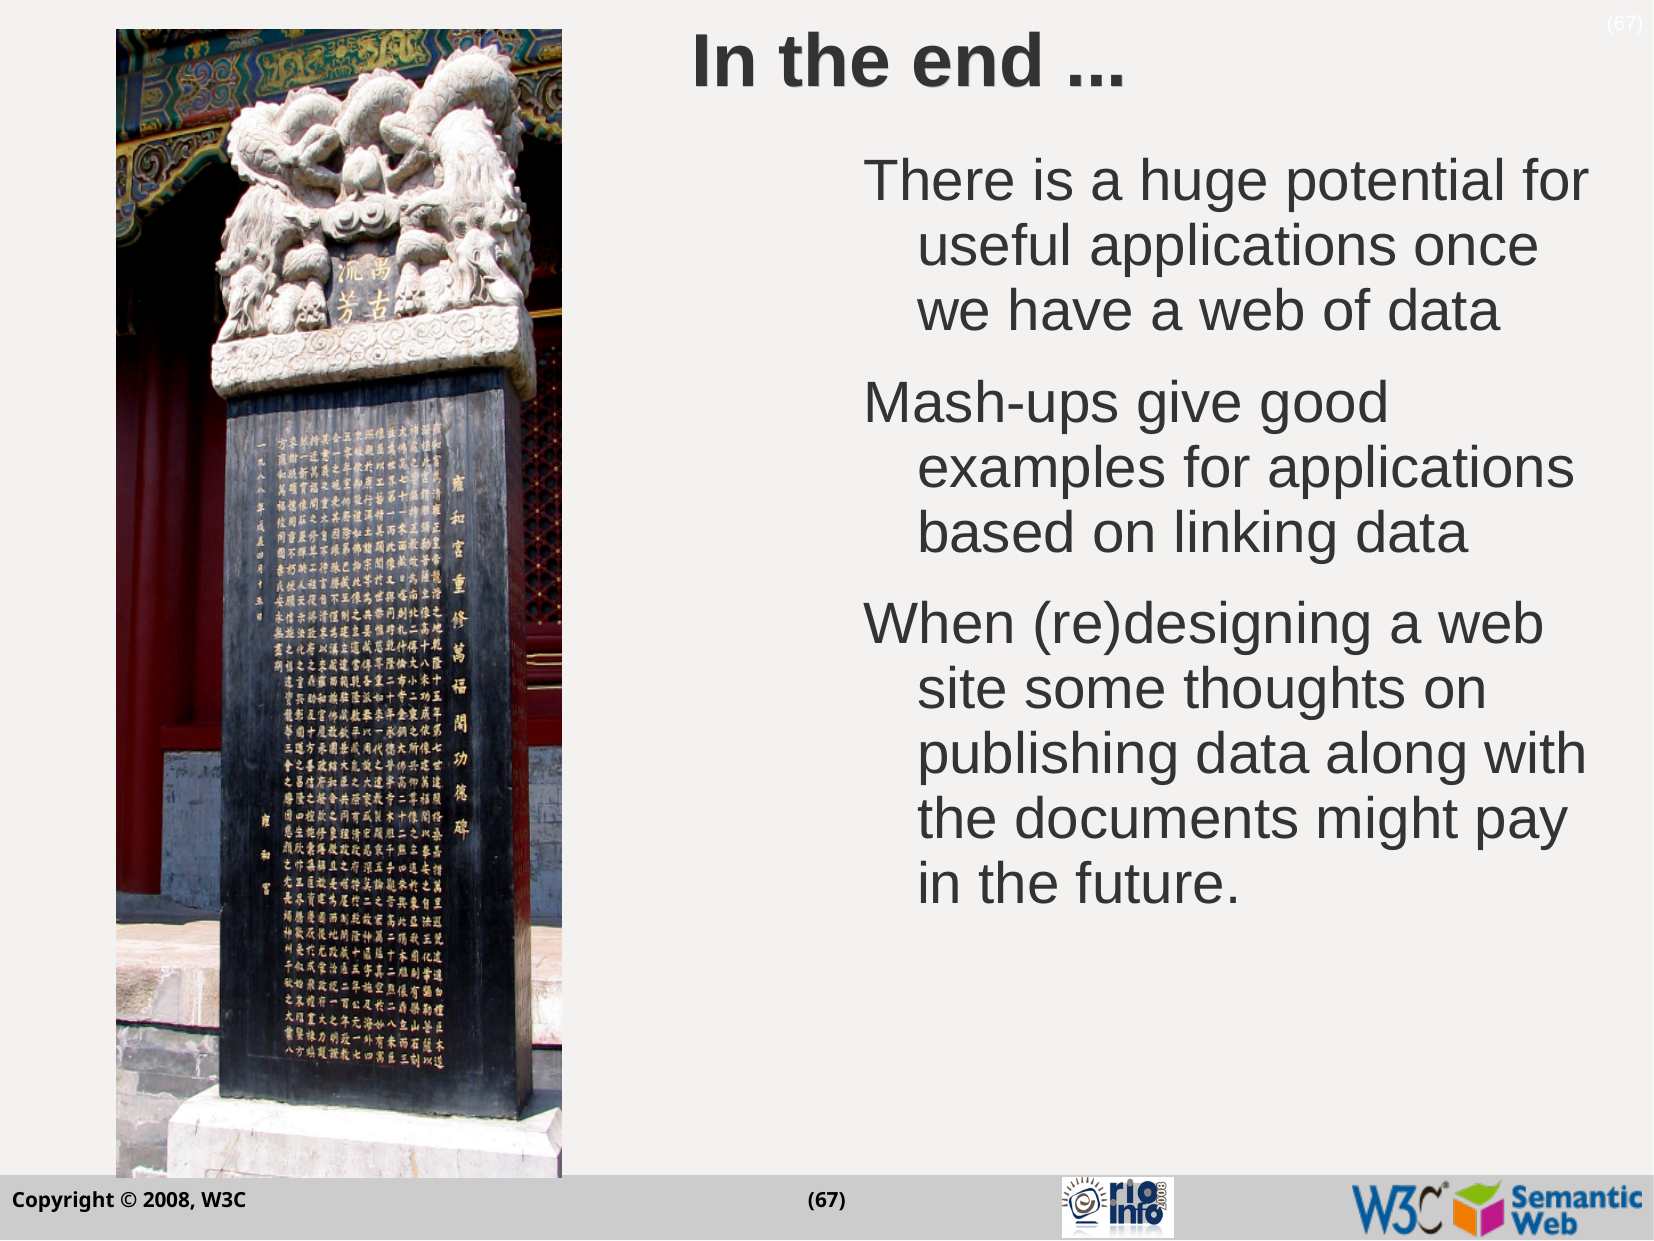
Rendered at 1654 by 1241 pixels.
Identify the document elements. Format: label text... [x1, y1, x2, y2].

list There is a huge potential for useful applications once we have a web of data Mash-ups give good examples for applications based on linking data When (re)designing a web site some thoughts on publishing data along with the documents might pay in the future. [846, 147, 1625, 1134]
title In the end ... [0, 0, 1654, 119]
picture [1062, 1177, 1174, 1238]
picture [1352, 1178, 1642, 1237]
picture [116, 29, 562, 1178]
